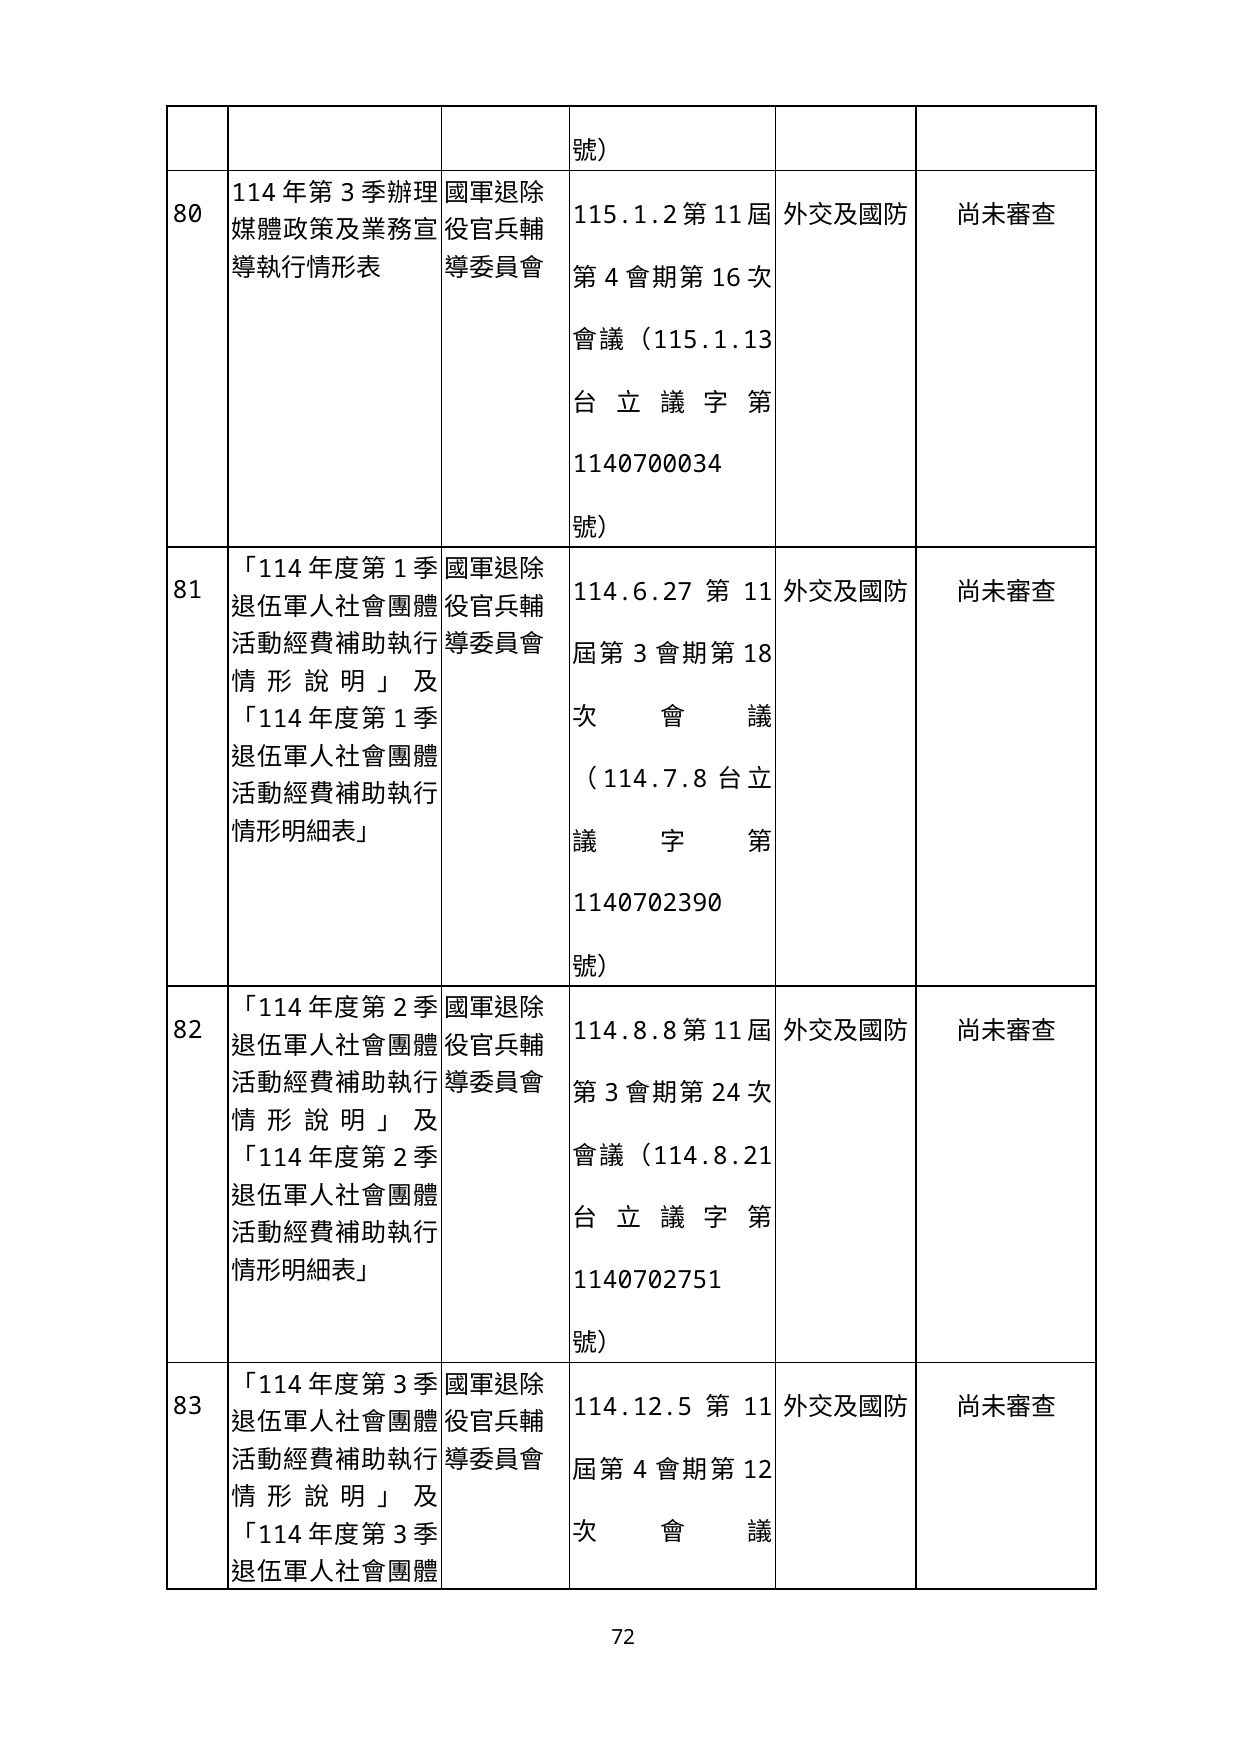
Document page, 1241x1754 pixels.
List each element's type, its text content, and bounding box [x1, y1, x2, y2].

table_cell 外交及國防 [776, 548, 915, 985]
table_cell [442, 107, 569, 169]
table_cell 「114年度第3季退伍軍人社會團體活動經費補助執行情形說明」及「114年度第3季退伍軍人社會團體 [229, 1363, 441, 1588]
table_cell 「114年度第1季退伍軍人社會團體活動經費補助執行情形說明」及「114年度第1季退伍軍人社會團體活動經費補助執行情形明細表」 [229, 548, 441, 985]
table_cell 國軍退除役官兵輔導委員會 [442, 987, 569, 1362]
table_cell [776, 107, 915, 169]
table_cell [168, 107, 227, 169]
table_cell [168, 987, 227, 1362]
table_cell 尚未審查 [917, 1363, 1095, 1588]
table_cell 114年第3季辦理媒體政策及業務宣導執行情形表 [229, 171, 441, 546]
table_cell 尚未審查 [917, 548, 1095, 985]
table_cell 國軍退除役官兵輔導委員會 [442, 171, 569, 546]
table_cell 115.1.2第11屆第4會期第16次會議（115.1.13台立議字第1140700034號） [570, 171, 775, 546]
table_cell 114.6.27第11屆第3會期第18次會議（114.7.8台立議字第1140702390號） [570, 548, 775, 985]
table_cell [168, 171, 227, 546]
table_cell 114.8.8第11屆第3會期第24次會議（114.8.21台立議字第1140702751號） [570, 987, 775, 1362]
table_cell 國軍退除役官兵輔導委員會 [442, 1363, 569, 1588]
table_cell 「114年度第2季退伍軍人社會團體活動經費補助執行情形說明」及「114年度第2季退伍軍人社會團體活動經費補助執行情形明細表」 [229, 987, 441, 1362]
table_cell 尚未審查 [917, 987, 1095, 1362]
table_cell 外交及國防 [776, 987, 915, 1362]
table_cell 外交及國防 [776, 1363, 915, 1588]
table_cell 尚未審查 [917, 171, 1095, 546]
table_cell 號） [570, 107, 775, 169]
table_cell [168, 1363, 227, 1588]
table_cell 114.12.5第11屆第4會期第12次會議 [570, 1363, 775, 1588]
table_cell 國軍退除役官兵輔導委員會 [442, 548, 569, 985]
table_cell 外交及國防 [776, 171, 915, 546]
table_cell [229, 107, 441, 169]
table_cell [168, 548, 227, 985]
table_cell [917, 107, 1095, 169]
